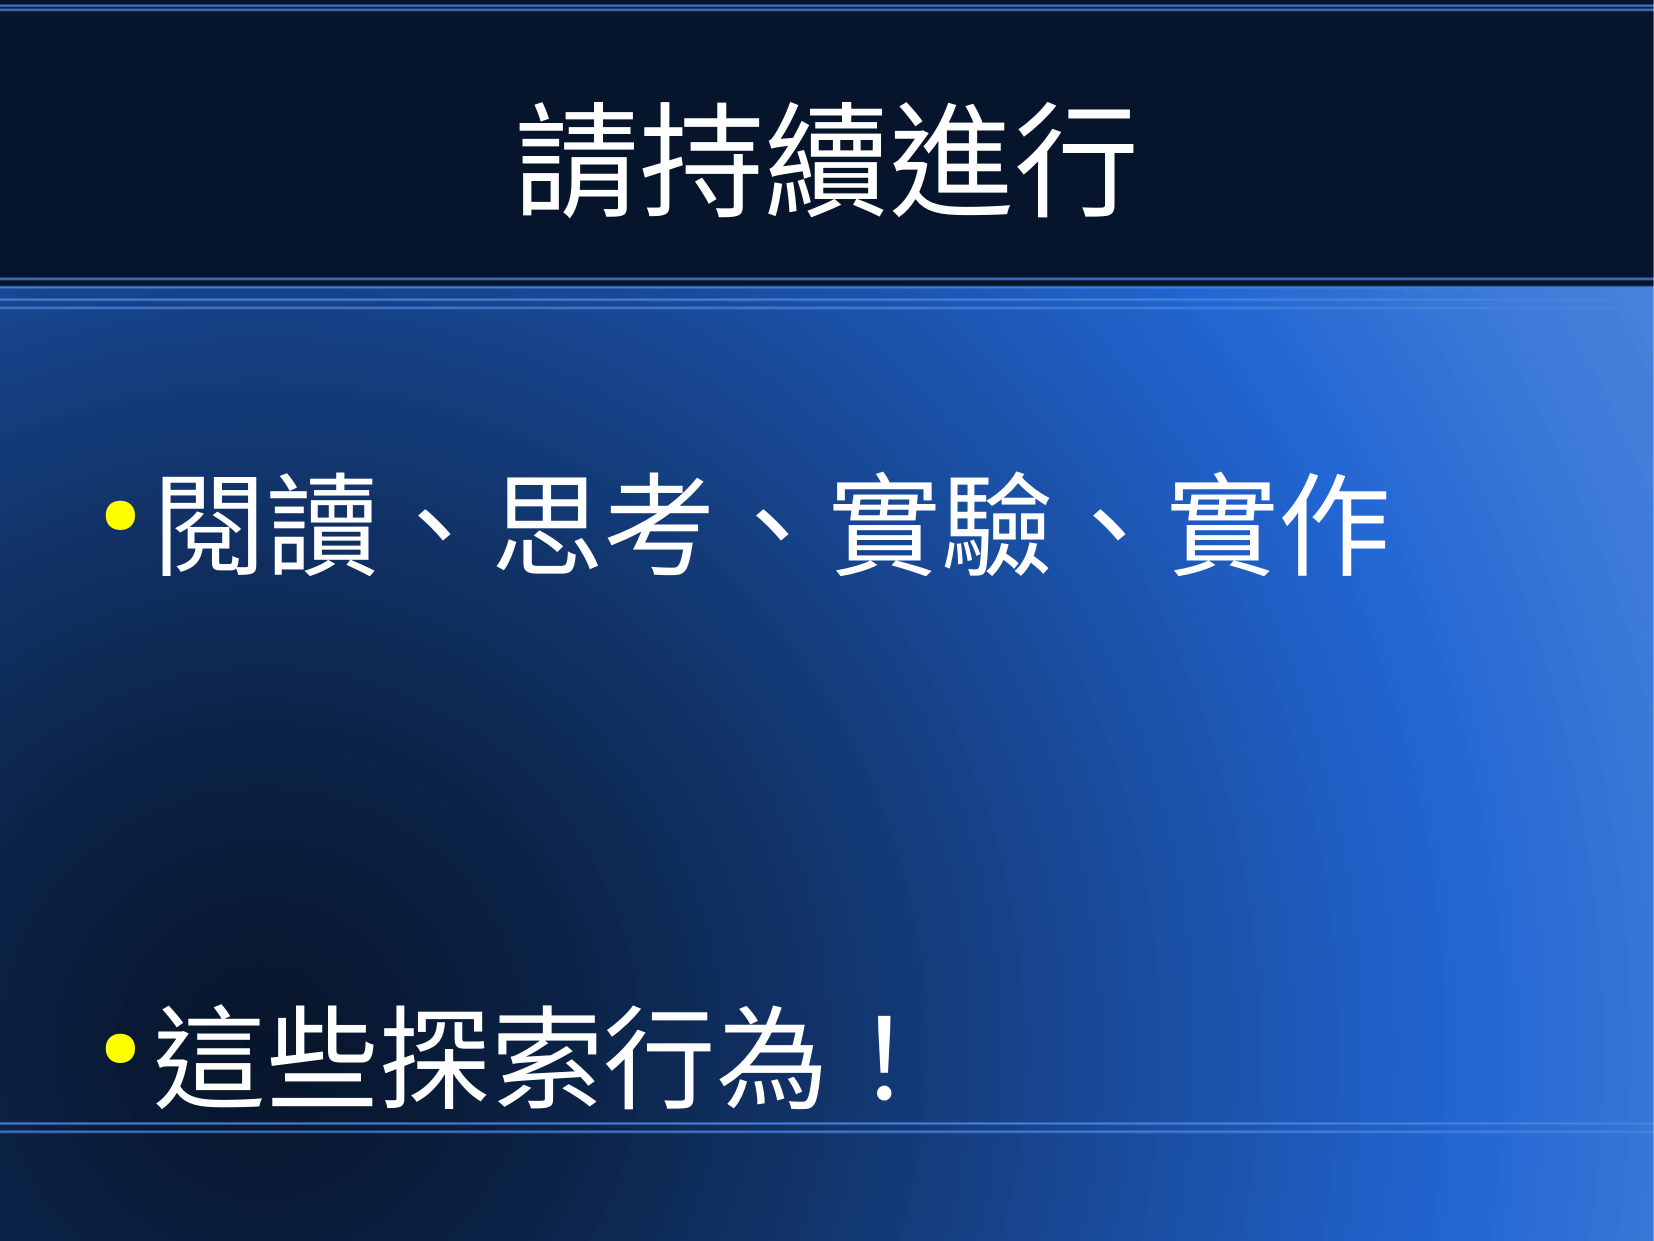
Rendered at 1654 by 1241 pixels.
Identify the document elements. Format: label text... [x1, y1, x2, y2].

title 請持續進行 [82, 49, 1571, 257]
picture [0, 0, 1654, 1241]
list 閱讀、思考、實驗、實作 這些探索行為！ [82, 355, 1571, 1241]
